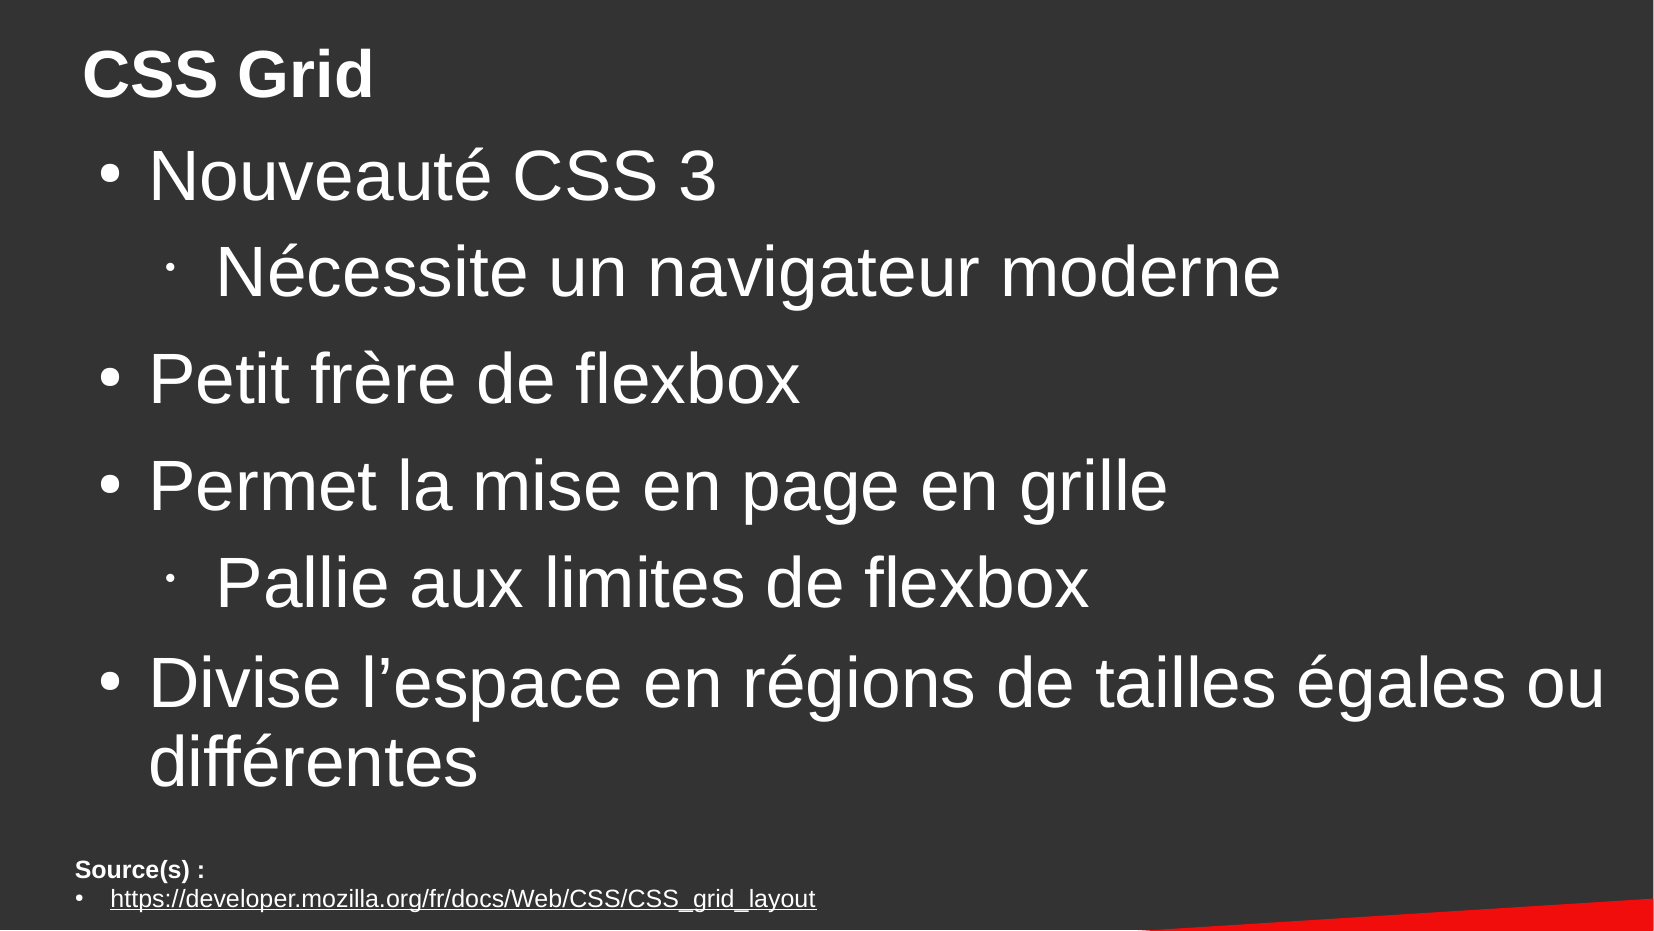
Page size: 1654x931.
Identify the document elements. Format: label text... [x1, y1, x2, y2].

text_box [1137, 898, 1654, 931]
list Nouveauté CSS 3 Nécessite un navigateur moderne Petit frère de flexbox Permet la mise en page en grille Pallie aux limites de flexbox Divise l’espace en régions de tailles égales ou différentes [80, 135, 1620, 804]
text_box Source(s) : https://developer.mozilla.org/fr/docs/Web/CSS/CSS_grid_layout [60, 838, 1546, 920]
title CSS Grid [82, 37, 1571, 114]
